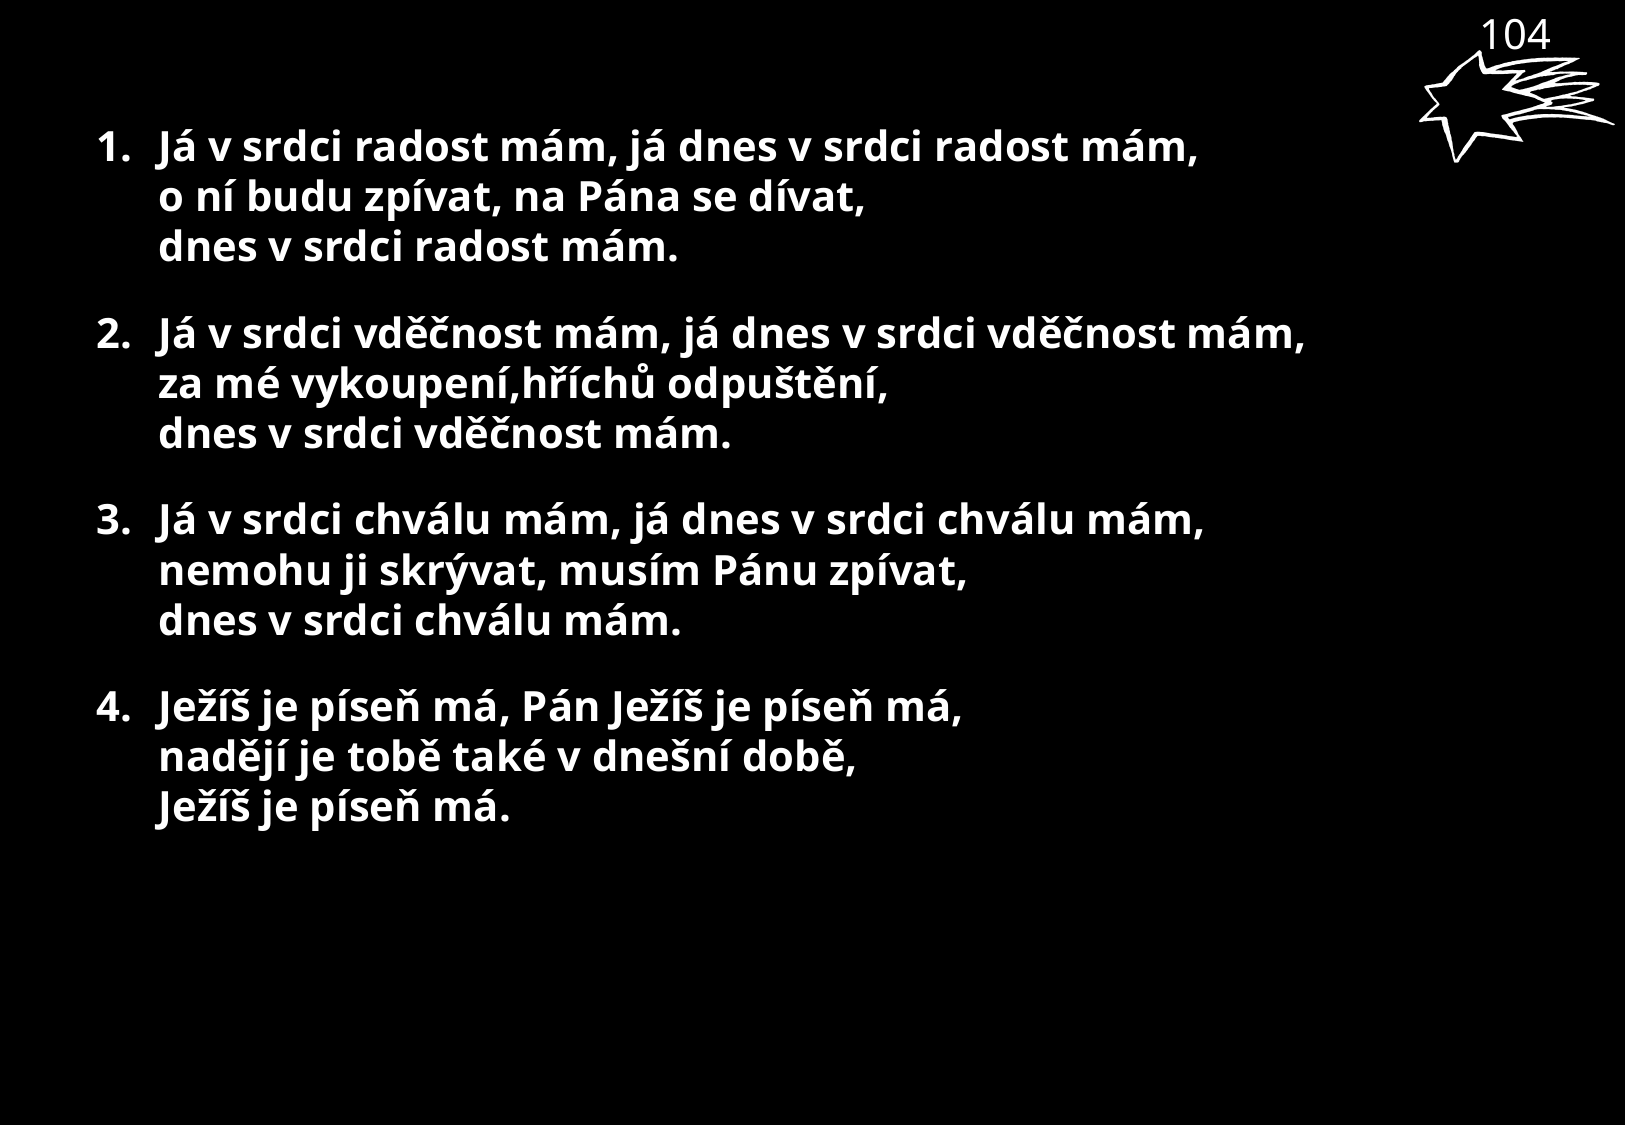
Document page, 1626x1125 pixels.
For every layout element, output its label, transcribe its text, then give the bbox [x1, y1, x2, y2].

list 1. Já v srdci radost mám, já dnes v srdci radost mám, o ní budu zpívat, na Pána se dívat, dnes v srdci radost mám. Já v srdci vděčnost mám, já dnes v srdci vděčnost mám, za mé vykoupení,hříchů odpuštění, dnes v srdci vděčnost mám. Já v srdci chválu mám, já dnes v srdci chválu mám, nemohu ji skrývat, musím Pánu zpívat, dnes v srdci chválu mám. Ježíš je píseň má, Pán Ježíš je píseň má, nadějí je tobě také v dnešní době, Ježíš je píseň má. [81, 112, 1544, 1101]
text_box 104 [1405, 0, 1626, 66]
